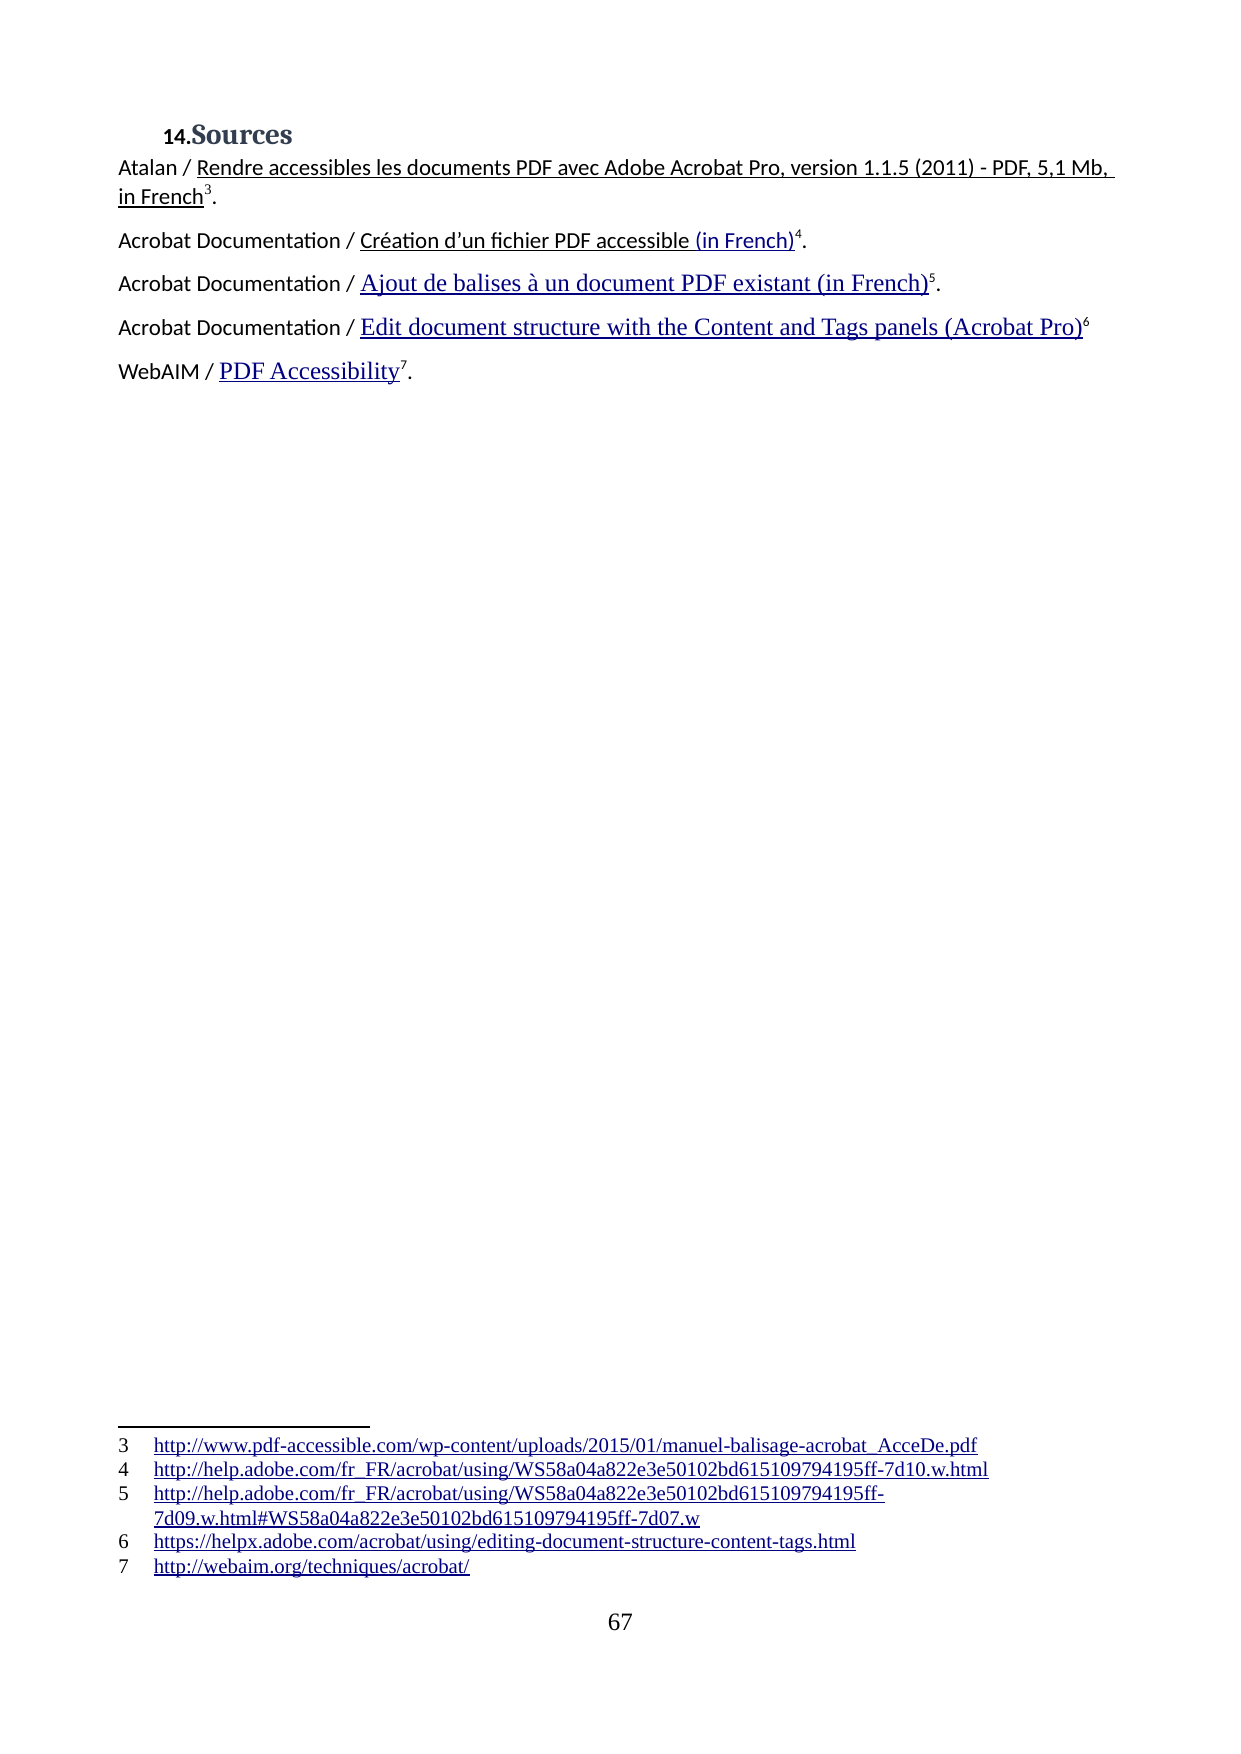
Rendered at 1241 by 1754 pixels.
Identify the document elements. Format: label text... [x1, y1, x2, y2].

text http://help.adobe.com/fr_FR/acrobat/using/WS58a04a822e3e50102bd615109794195ff-7d10.w.html [118, 1457, 1122, 1481]
text https://helpx.adobe.com/acrobat/using/editing-document-structure-content-tags.html [118, 1529, 1122, 1553]
text Atalan / Rendre accessibles les documents PDF avec Adobe Acrobat Pro, version 1.1.5 (2011) - PDF, 5,1 Mb, in French. [118, 152, 1122, 210]
text http://www.pdf-accessible.com/wp-content/uploads/2015/01/manuel-balisage-acrobat_AcceDe.pdf [118, 1433, 1122, 1457]
text http://help.adobe.com/fr_FR/acrobat/using/WS58a04a822e3e50102bd615109794195ff-7d09.w.html#WS58a04a822e3e50102bd615109794195ff-7d07.w [118, 1481, 1122, 1529]
text Acrobat Documentation / Création d’un fichier PDF accessible (in French). [118, 224, 1122, 254]
text Acrobat Documentation / Edit document structure with the Content and Tags panels (Acrobat Pro) [118, 312, 1122, 341]
text Acrobat Documentation / Ajout de balises à un document PDF existant (in French). [118, 268, 1122, 297]
text WebAIM / PDF Accessibility. [118, 356, 1122, 385]
text http://webaim.org/techniques/acrobat/ [118, 1553, 1122, 1578]
subtitle Sources [162, 118, 1122, 152]
